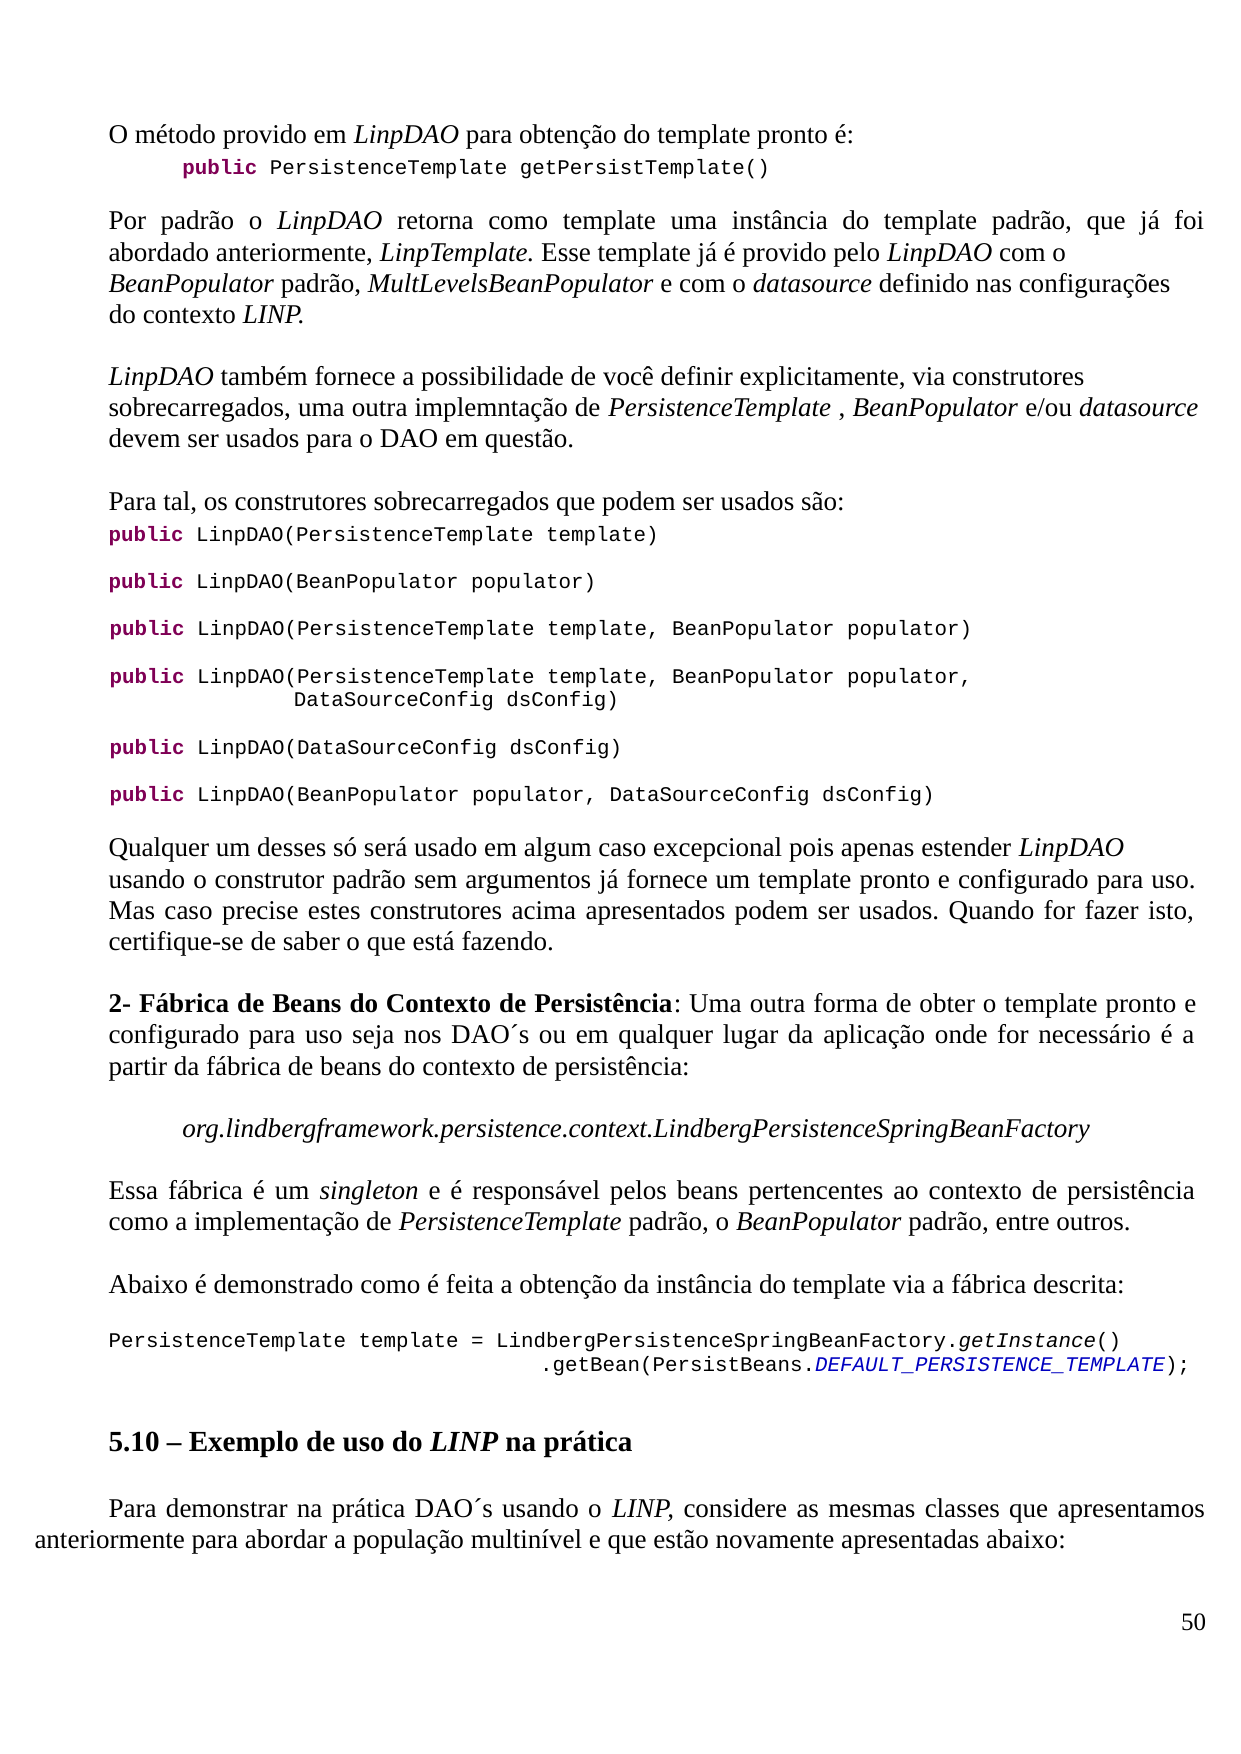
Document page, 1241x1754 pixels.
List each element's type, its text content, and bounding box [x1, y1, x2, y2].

text public LinpDAO(PersistenceTemplate template, BeanPopulator populator) [34, 618, 1206, 642]
text PersistenceTemplate template = LindbergPersistenceSpringBeanFactory.getInstance() [34, 1330, 1206, 1354]
text public PersistenceTemplate getPersistTemplate() [34, 149, 1206, 181]
text public LinpDAO(PersistenceTemplate template, BeanPopulator populator, [34, 666, 1206, 689]
text public LinpDAO(PersistenceTemplate template) [34, 516, 1206, 547]
text Abaixo é demonstrado como é feita a obtenção da instância do template via a fábrica descrita: [34, 1268, 1206, 1299]
text do contexto LINP. [34, 298, 1206, 329]
text org.lindbergframework.persistence.context.LindbergPersistenceSpringBeanFactory [34, 1112, 1206, 1143]
text LinpDAO também fornece a possibilidade de você definir explicitamente, via construtores sobrecarregados, uma outra implemntação de PersistenceTemplate , BeanPopulator e/ou datasource devem ser usados para o DAO em questão. [34, 360, 1206, 454]
text Essa fábrica é um singleton e é responsável pelos beans pertencentes ao contexto de persistência como a implementação de PersistenceTemplate padrão, o BeanPopulator padrão, entre outros. [34, 1174, 1206, 1237]
text public LinpDAO(BeanPopulator populator, DataSourceConfig dsConfig) [34, 784, 1206, 808]
text .getBean(PersistBeans.DEFAULT_PERSISTENCE_TEMPLATE); [34, 1354, 1206, 1377]
text DataSourceConfig dsConfig) [34, 689, 1206, 713]
text 2- Fábrica de Beans do Contexto de Persistência: Uma outra forma de obter o template pronto e configurado para uso seja nos DAO´s ou em qualquer lugar da aplicação onde for necessário é a partir da fábrica de beans do contexto de persistência: [34, 987, 1206, 1081]
text Para demonstrar na prática DAO´s usando o LINP, considere as mesmas classes que apresentamos anteriormente para abordar a população multinível e que estão novamente apresentadas abaixo: [34, 1492, 1206, 1554]
text public LinpDAO(BeanPopulator populator) [34, 571, 1206, 595]
text public LinpDAO(DataSourceConfig dsConfig) [34, 737, 1206, 760]
text Para tal, os construtores sobrecarregados que podem ser usados são: [34, 485, 1206, 516]
text 5.10 – Exemplo de uso do LINP na prática [34, 1424, 1206, 1458]
text O método provido em LinpDAO para obtenção do template pronto é: [34, 118, 1206, 149]
text Por padrão o LinpDAO retorna como template uma instância do template padrão, que já foi abordado anteriormente, LinpTemplate. Esse template já é provido pelo LinpDAO com o BeanPopulator padrão, MultLevelsBeanPopulator e com o datasource definido nas configurações [34, 204, 1206, 298]
text Qualquer um desses só será usado em algum caso excepcional pois apenas estender LinpDAO usando o construtor padrão sem argumentos já fornece um template pronto e configurado para uso. Mas caso precise estes construtores acima apresentados podem ser usados. Quando for fazer isto, certifique-se de saber o que está fazendo. [34, 831, 1206, 956]
